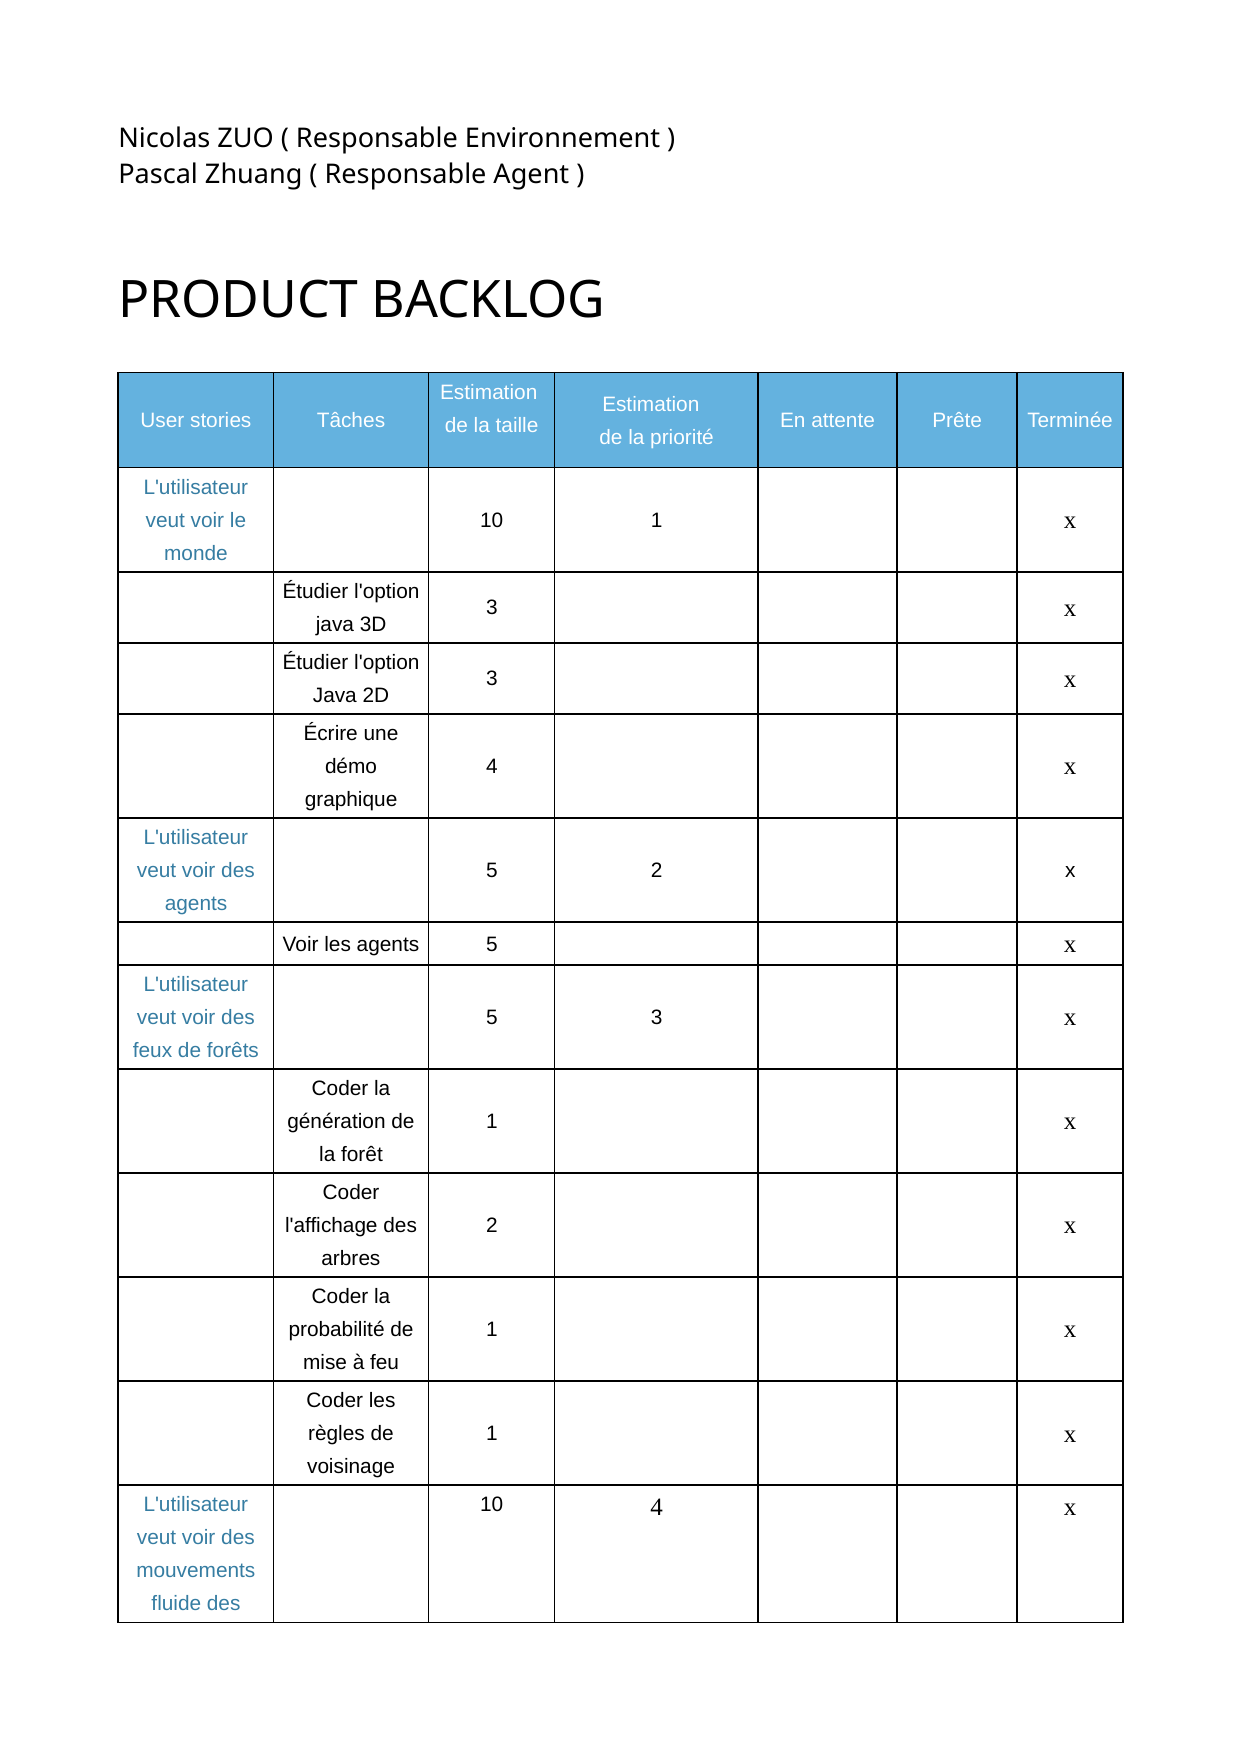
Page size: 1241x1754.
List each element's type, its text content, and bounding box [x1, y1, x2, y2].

table_cell [274, 819, 428, 921]
table_cell x [1018, 923, 1122, 964]
table_cell x [1018, 468, 1122, 571]
table_cell Étudier l'option java 3D [274, 573, 428, 642]
table_cell [759, 644, 896, 713]
table_cell 1 [429, 1070, 554, 1172]
table_cell x [1018, 1278, 1122, 1380]
table_cell L'utilisateur veut voir des feux de forêts [119, 966, 273, 1068]
table_cell [898, 1486, 1016, 1621]
table_cell [119, 1070, 273, 1172]
table_cell x [1018, 1382, 1122, 1484]
table_cell [555, 923, 757, 964]
table_cell 2 [429, 1174, 554, 1276]
table_cell [274, 1486, 428, 1621]
table_cell [119, 923, 273, 964]
table_cell L'utilisateur veut voir des agents [119, 819, 273, 921]
table_cell [759, 1486, 896, 1621]
table_cell 10 [429, 468, 554, 571]
table_header Terminée [1018, 373, 1122, 467]
table_cell [555, 1174, 757, 1276]
table_cell Coder la probabilité de mise à feu [274, 1278, 428, 1380]
table_cell [898, 923, 1016, 964]
table_cell 1 [555, 468, 757, 571]
table_cell [898, 966, 1016, 1068]
table_cell L'utilisateur veut voir des mouvements fluide des [119, 1486, 273, 1621]
table_cell [119, 644, 273, 713]
table_cell 3 [429, 644, 554, 713]
table_cell x [1018, 1070, 1122, 1172]
table_cell [898, 644, 1016, 713]
table_cell 5 [429, 819, 554, 921]
table_cell [119, 1382, 273, 1484]
table_cell [759, 1278, 896, 1380]
table_cell [119, 1174, 273, 1276]
table_cell Étudier l'option Java 2D [274, 644, 428, 713]
table_cell [759, 573, 896, 642]
table_cell [759, 1174, 896, 1276]
table_cell 3 [429, 573, 554, 642]
text PRODUCT BACKLOG [118, 262, 1122, 332]
table_cell [555, 1070, 757, 1172]
table_header Prête [898, 373, 1016, 467]
table_cell 10 [429, 1486, 554, 1621]
table_cell [555, 644, 757, 713]
table_cell [898, 1382, 1016, 1484]
table_cell [898, 715, 1016, 817]
table_header Tâches [274, 373, 428, 467]
table_cell x [1018, 819, 1122, 921]
table_cell Coder les règles de voisinage [274, 1382, 428, 1484]
table_cell [555, 715, 757, 817]
table_cell [555, 1382, 757, 1484]
table_cell [119, 1278, 273, 1380]
table_header User stories [119, 373, 273, 467]
table_cell 4 [555, 1486, 757, 1621]
table_header Estimation de la priorité [555, 373, 757, 467]
table_cell 3 [555, 966, 757, 1068]
table_cell [898, 819, 1016, 921]
table_cell [274, 966, 428, 1068]
table_cell [119, 573, 273, 642]
table_cell [898, 468, 1016, 571]
table_cell x [1018, 644, 1122, 713]
text Pascal Zhuang ( Responsable Agent ) [118, 155, 1122, 192]
table_cell [759, 819, 896, 921]
table_cell [759, 1382, 896, 1484]
table_cell Coder l'affichage des arbres [274, 1174, 428, 1276]
table_cell [555, 1278, 757, 1380]
table_cell x [1018, 715, 1122, 817]
table_cell 5 [429, 966, 554, 1068]
table_cell Coder la génération de la forêt [274, 1070, 428, 1172]
table_cell [119, 715, 273, 817]
table_cell 2 [555, 819, 757, 921]
table_cell 5 [429, 923, 554, 964]
table_cell [759, 1070, 896, 1172]
table_cell x [1018, 573, 1122, 642]
table_cell [555, 573, 757, 642]
table_cell [759, 715, 896, 817]
table_cell [898, 1278, 1016, 1380]
text Nicolas ZUO ( Responsable Environnement ) [118, 118, 1122, 155]
table_cell [759, 923, 896, 964]
table_cell L'utilisateur veut voir le monde [119, 468, 273, 571]
table_cell [898, 573, 1016, 642]
table_cell x [1018, 1174, 1122, 1276]
table_cell 4 [429, 715, 554, 817]
table_cell x [1018, 966, 1122, 1068]
table_cell Voir les agents [274, 923, 428, 964]
table_cell 1 [429, 1278, 554, 1380]
table_cell 1 [429, 1382, 554, 1484]
table_cell [759, 966, 896, 1068]
table_cell Écrire une démo graphique [274, 715, 428, 817]
table_cell [898, 1174, 1016, 1276]
table_cell [759, 468, 896, 571]
table_cell [898, 1070, 1016, 1172]
table_cell x [1018, 1486, 1122, 1621]
table_header En attente [759, 373, 896, 467]
table_header Estimation de la taille [429, 373, 554, 467]
table_cell [274, 468, 428, 571]
